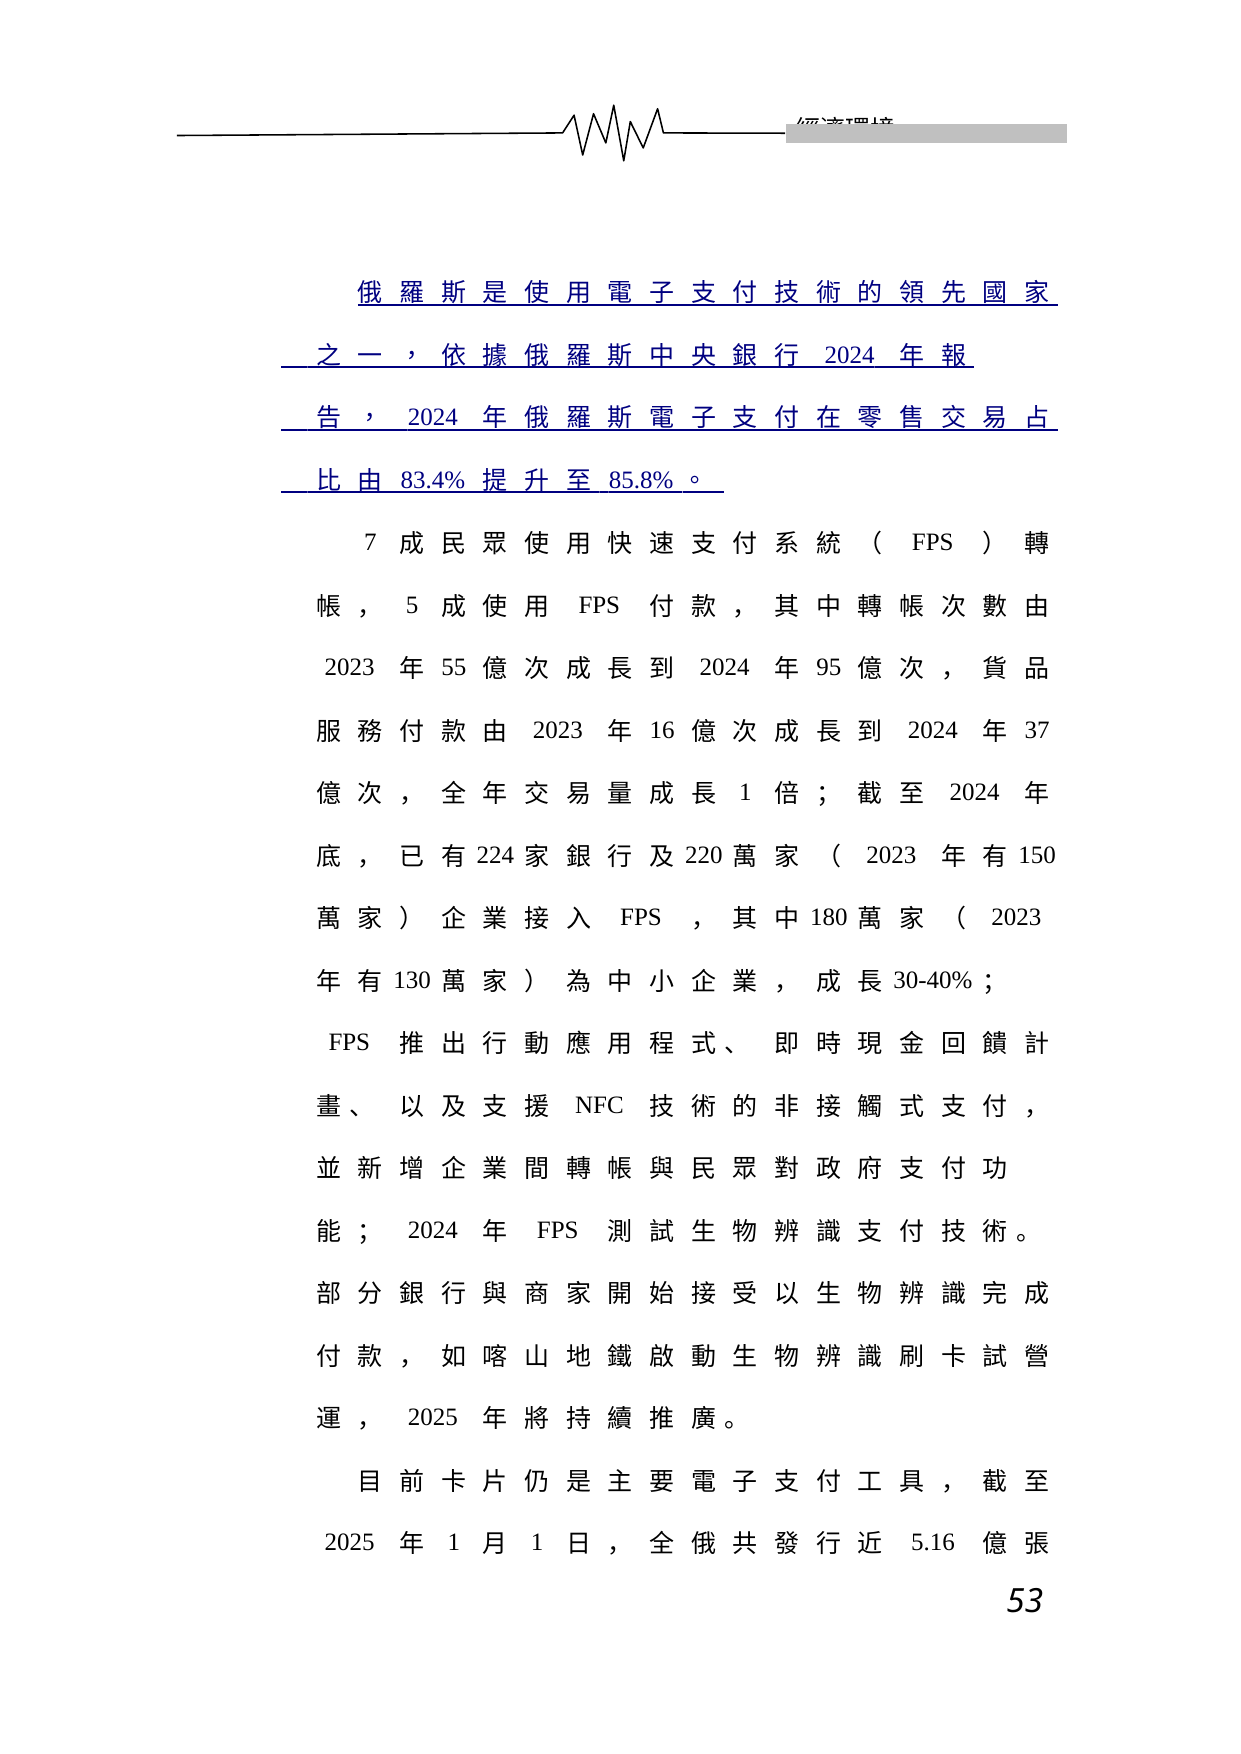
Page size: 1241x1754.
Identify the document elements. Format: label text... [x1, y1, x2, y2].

text 目前卡片仍是主要電子支付工具，截至2025年1月1日，全俄共發行近5.16億張 [281, 1438, 1058, 1563]
text 比由83.4%提升至85.8%。 [281, 431, 1058, 500]
text 俄羅斯是使用電子支付技術的領先國家之一，依據俄羅斯中央銀行2024年報告，2024年俄羅斯電子支付在零售交易占 [281, 250, 1058, 429]
text 7成民眾使用快速支付系統（FPS）轉帳，5成使用FPS付款，其中轉帳次數由2023年55億次成長到2024年95億次，貨品服務付款由2023年16億次成長到2024年37億次，全年交易量成長1倍；截至2024年底，已有224家銀行及220萬家（2023年有150萬家）企業接入FPS，其中180萬家（2023年有130萬家）為中小企業，成長30-40%；FPS推出行動應用程式、即時現金回饋計畫、以及支援NFC技術的非接觸式支付，並新增企業間轉帳與民眾對政府支付功能；2024年FPS測試生物辨識支付技術。部分銀行與商家開始接受以生物辨識完成付款，如喀山地鐵啟動生物辨識刷卡試營運，2025年將持續推廣。 [281, 500, 1058, 1438]
